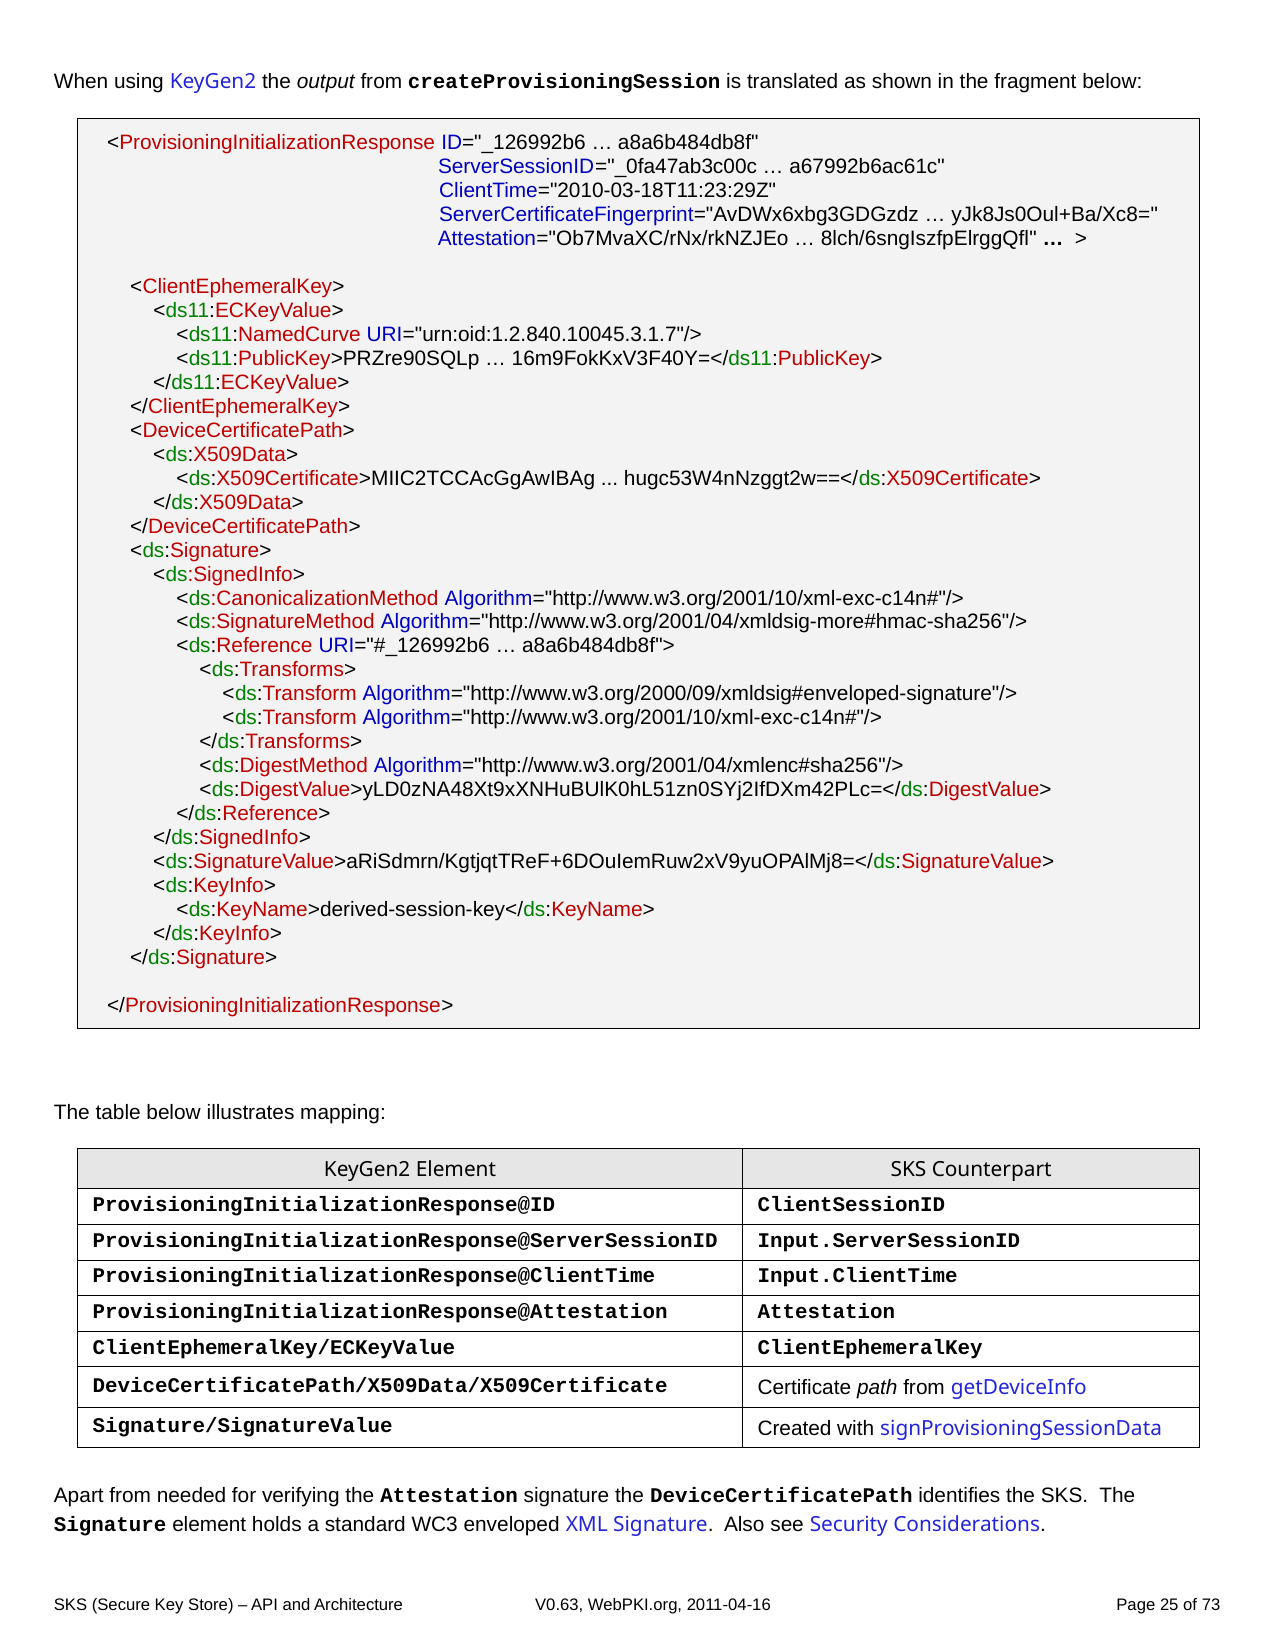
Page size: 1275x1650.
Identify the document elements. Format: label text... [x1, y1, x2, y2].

table_cell Attestation [743, 1296, 1199, 1331]
text Apart from needed for verifying the Attestation signature the DeviceCertificatePath identifies the SKS. The Signature element holds a standard WC3 enveloped XML Signature. Also see Security Considerations. [54, 1483, 1221, 1537]
table_cell ClientSessionID [743, 1189, 1199, 1224]
table_cell Input.ClientTime [743, 1261, 1199, 1295]
table_header KeyGen2 Element [78, 1149, 742, 1188]
table_cell Input.ServerSessionID [743, 1225, 1199, 1259]
table_cell ClientEphemeralKey/ECKeyValue [78, 1332, 742, 1366]
table_cell ProvisioningInitializationResponse@ID [78, 1189, 742, 1224]
table_cell ClientEphemeralKey [743, 1332, 1199, 1366]
table_cell ProvisioningInitializationResponse@ClientTime [78, 1261, 742, 1295]
table_cell Created with signProvisioningSessionData [743, 1408, 1199, 1447]
table_header <ProvisioningInitializationResponse ID="_126992b6 … a8a6b484db8f" ServerSessionID="_0fa47ab3c00c … a67992b6ac61c" ClientTime="2010-03-18T11:23:29Z" ServerCertificateFingerprint="AvDWx6xbg3GDGzdz … yJk8Js0Oul+Ba/Xc8=" Attestation="Ob7MvaXC/rNx/rkNZJEo … 8lch/6sngIszfpElrggQfl" … > <ClientEphemeralKey> <ds11:ECKeyValue> <ds11:NamedCurve URI="urn:oid:1.2.840.10045.3.1.7"/> <ds11:PublicKey>PRZre90SQLp … 16m9FokKxV3F40Y=</ds11:PublicKey> </ds11:ECKeyValue> </ClientEphemeralKey> <DeviceCertificatePath> <ds:X509Data> <ds:X509Certificate>MIIC2TCCAcGgAwIBAg ... hugc53W4nNzggt2w==</ds:X509Certificate> </ds:X509Data> </DeviceCertificatePath> <ds:Signature> <ds:SignedInfo> <ds:CanonicalizationMethod Algorithm="http://www.w3.org/2001/10/xml-exc-c14n#"/> <ds:SignatureMethod Algorithm="http://www.w3.org/2001/04/xmldsig-more#hmac-sha256"/> <ds:Reference URI="#_126992b6 … a8a6b484db8f"> <ds:Transforms> <ds:Transform Algorithm="http://www.w3.org/2000/09/xmldsig#enveloped-signature"/> <ds:Transform Algorithm="http://www.w3.org/2001/10/xml-exc-c14n#"/> </ds:Transforms> <ds:DigestMethod Algorithm="http://www.w3.org/2001/04/xmlenc#sha256"/> <ds:DigestValue>yLD0zNA48Xt9xXNHuBUlK0hL51zn0SYj2IfDXm42PLc=</ds:DigestValue> </ds:Reference> </ds:SignedInfo> <ds:SignatureValue>aRiSdmrn/KgtjqtTReF+6DOuIemRuw2xV9yuOPAlMj8=</ds:SignatureValue> <ds:KeyInfo> <ds:KeyName>derived-session-key</ds:KeyName> </ds:KeyInfo> </ds:Signature> </ProvisioningInitializationResponse> [78, 119, 1199, 1028]
table_cell ProvisioningInitializationResponse@ServerSessionID [78, 1225, 742, 1259]
text The table below illustrates mapping: [54, 1100, 1221, 1148]
table_cell Certificate path from getDeviceInfo [743, 1367, 1199, 1407]
table_cell Signature/SignatureValue [78, 1408, 742, 1447]
table_header SKS Counterpart [743, 1149, 1199, 1188]
table_cell ProvisioningInitializationResponse@Attestation [78, 1296, 742, 1331]
table_cell DeviceCertificatePath/X509Data/X509Certificate [78, 1367, 742, 1407]
text When using KeyGen2 the output from createProvisioningSession is translated as shown in the fragment below: [54, 66, 1221, 118]
